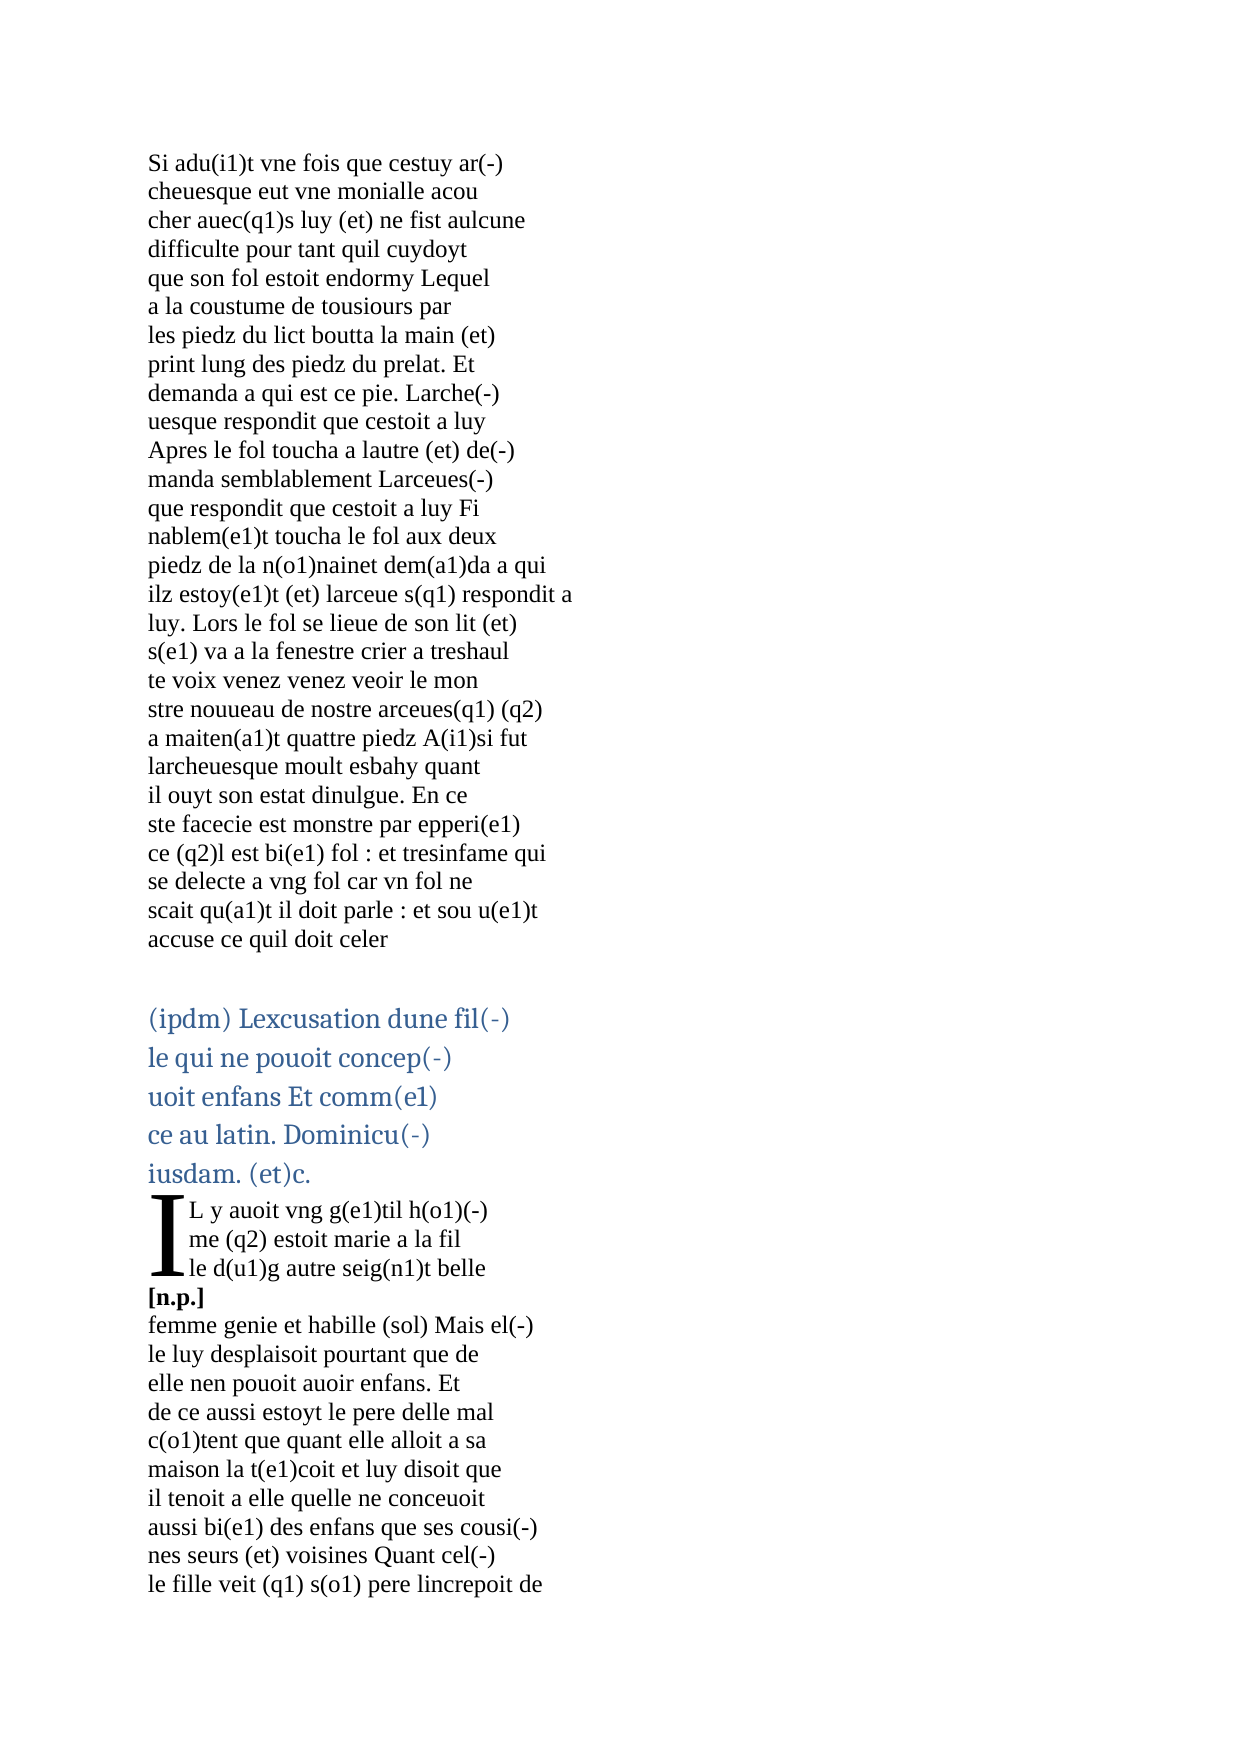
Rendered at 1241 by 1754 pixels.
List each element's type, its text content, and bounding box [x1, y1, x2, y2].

subtitle (ipdm) Lexcusation dune fil(-) le qui ne pouoit concep(-) uoit enfans Et comm(e1) ce au latin. Dominicu(-) iusdam. (et)c. [148, 1003, 1093, 1190]
text IL y auoit vng g(e1)til h(o1)(-) me (q2) estoit marie a la fil le d(u1)g autre seig(n1)t belle [n.p.] femme genie et habille (sol) Mais el(-) le luy desplaisoit pourtant que de elle nen pouoit auoir enfans. Et de ce aussi estoyt le pere delle mal c(o1)tent que quant elle alloit a sa maison la t(e1)coit et luy disoit que il tenoit a elle quelle ne conceuoit aussi bi(e1) des enfans que ses cousi(-) nes seurs (et) voisines Quant cel(-) le fille veit (q1) s(o1) pere lincrepoit de [148, 1195, 1093, 1598]
text Si adu(i1)t vne fois que cestuy ar(-) cheuesque eut vne monialle acou cher auec(q1)s luy (et) ne fist aulcune difficulte pour tant quil cuydoyt que son fol estoit endormy Lequel a la coustume de tousiours par les piedz du lict boutta la main (et) print lung des piedz du prelat. Et demanda a qui est ce pie. Larche(-) uesque respondit que cestoit a luy Apres le fol toucha a lautre (et) de(-) manda semblablement Larceues(-) que respondit que cestoit a luy Fi nablem(e1)t toucha le fol aux deux piedz de la n(o1)nainet dem(a1)da a qui ilz estoy(e1)t (et) larceue s(q1) respondit a luy. Lors le fol se lieue de son lit (et) s(e1) va a la fenestre crier a treshaul te voix venez venez veoir le mon stre nouueau de nostre arceues(q1) (q2) a maiten(a1)t quattre piedz A(i1)si fut larcheuesque moult esbahy quant il ouyt son estat dinulgue. En ce ste facecie est monstre par epperi(e1) ce (q2)l est bi(e1) fol : et tresinfame qui se delecte a vng fol car vn fol ne scait qu(a1)t il doit parle : et sou u(e1)t accuse ce quil doit celer [148, 148, 1093, 953]
